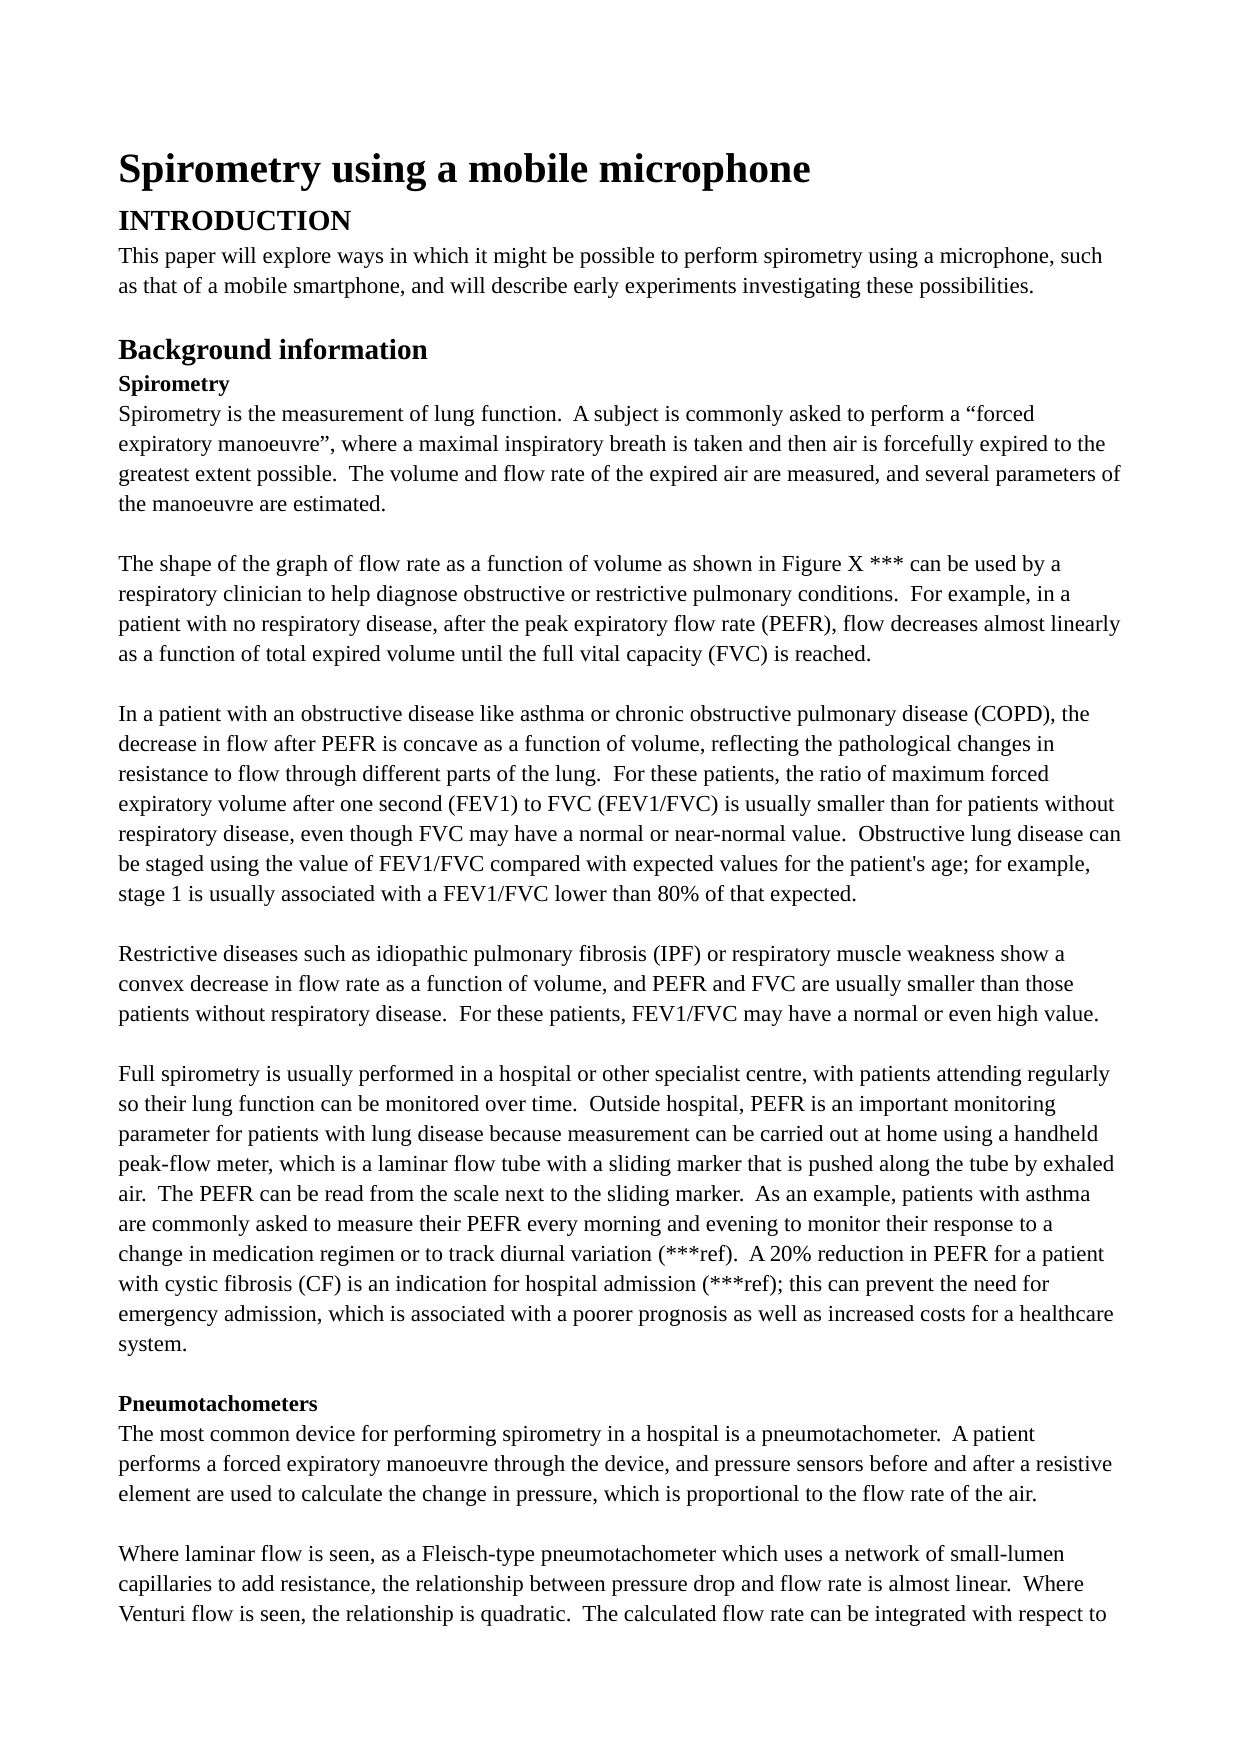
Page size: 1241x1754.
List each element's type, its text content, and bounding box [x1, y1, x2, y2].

text Pneumotachometers [118, 1390, 1122, 1416]
text Full spirometry is usually performed in a hospital or other specialist centre, with patients attending regularly so their lung function can be monitored over time. Outside hospital, PEFR is an important monitoring parameter for patients with lung disease because measurement can be carried out at home using a handheld peak-flow meter, which is a laminar flow tube with a sliding marker that is pushed along the tube by exhaled air. The PEFR can be read from the scale next to the sliding marker. As an example, patients with asthma are commonly asked to measure their PEFR every morning and evening to monitor their response to a change in medication regimen or to track diurnal variation (***ref). A 20% reduction in PEFR for a patient with cystic fibrosis (CF) is an indication for hospital admission (***ref); this can prevent the need for emergency admission, which is associated with a poorer prognosis as well as increased costs for a healthcare system. [118, 1060, 1122, 1356]
text Where laminar flow is seen, as a Fleisch-type pneumotachometer which uses a network of small-lumen capillaries to add resistance, the relationship between pressure drop and flow rate is almost linear. Where Venturi flow is seen, the relationship is quadratic. The calculated flow rate can be integrated with respect to [118, 1540, 1122, 1626]
text Spirometry is the measurement of lung function. A subject is commonly asked to perform a “forced expiratory manoeuvre”, where a maximal inspiratory breath is taken and then air is forcefully expired to the greatest extent possible. The volume and flow rate of the expired air are measured, and several parameters of the manoeuvre are estimated. [118, 400, 1122, 516]
text This paper will explore ways in which it might be possible to perform spirometry using a microphone, such as that of a mobile smartphone, and will describe early experiments investigating these possibilities. [118, 242, 1122, 298]
text The most common device for performing spirometry in a hospital is a pneumotachometer. A patient performs a forced expiratory manoeuvre through the device, and pressure sensors before and after a resistive element are used to calculate the change in pressure, which is proportional to the flow rate of the air. [118, 1420, 1122, 1506]
text Restrictive diseases such as idiopathic pulmonary fibrosis (IPF) or respiratory muscle weakness show a convex decrease in flow rate as a function of volume, and PEFR and FVC are usually smaller than those patients without respiratory disease. For these patients, FEV1/FVC may have a normal or even high value. [118, 940, 1122, 1026]
text INTRODUCTION [118, 203, 1122, 237]
text The shape of the graph of flow rate as a function of volume as shown in Figure X *** can be used by a respiratory clinician to help diagnose obstructive or restrictive pulmonary conditions. For example, in a patient with no respiratory disease, after the peak expiratory flow rate (PEFR), flow decreases almost linearly as a function of total expired volume until the full vital capacity (FVC) is reached. [118, 550, 1122, 666]
subtitle Spirometry using a mobile microphone [118, 143, 1122, 191]
text Spirometry [118, 370, 1122, 396]
text In a patient with an obstructive disease like asthma or chronic obstructive pulmonary disease (COPD), the decrease in flow after PEFR is concave as a function of volume, reflecting the pathological changes in resistance to flow through different parts of the lung. For these patients, the ratio of maximum forced expiratory volume after one second (FEV1) to FVC (FEV1/FVC) is usually smaller than for patients without respiratory disease, even though FVC may have a normal or near-normal value. Obstructive lung disease can be staged using the value of FEV1/FVC compared with expected values for the patient's age; for example, stage 1 is usually associated with a FEV1/FVC lower than 80% of that expected. [118, 700, 1122, 906]
text Background information [118, 332, 1122, 365]
